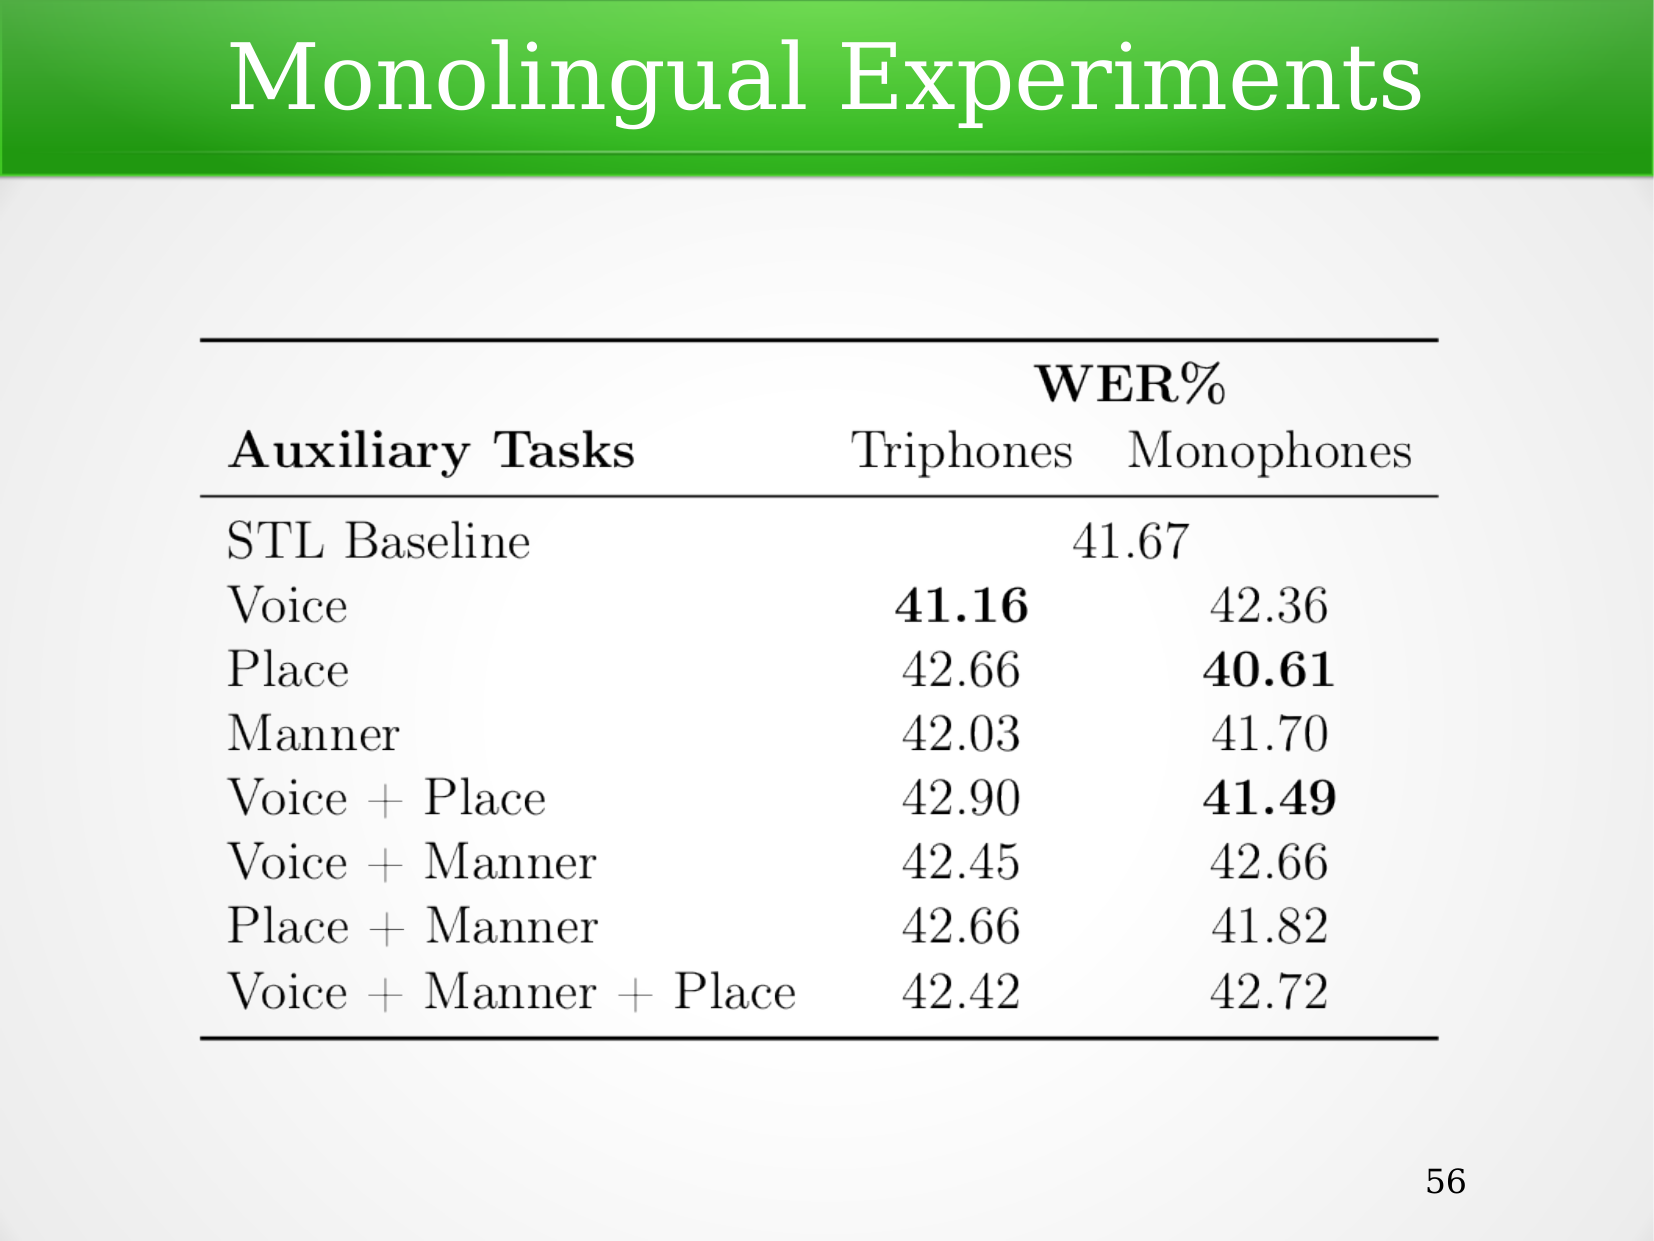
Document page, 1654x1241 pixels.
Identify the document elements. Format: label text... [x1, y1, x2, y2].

picture [0, 0, 1654, 1241]
title Monolingual Experiments [82, 11, 1571, 154]
